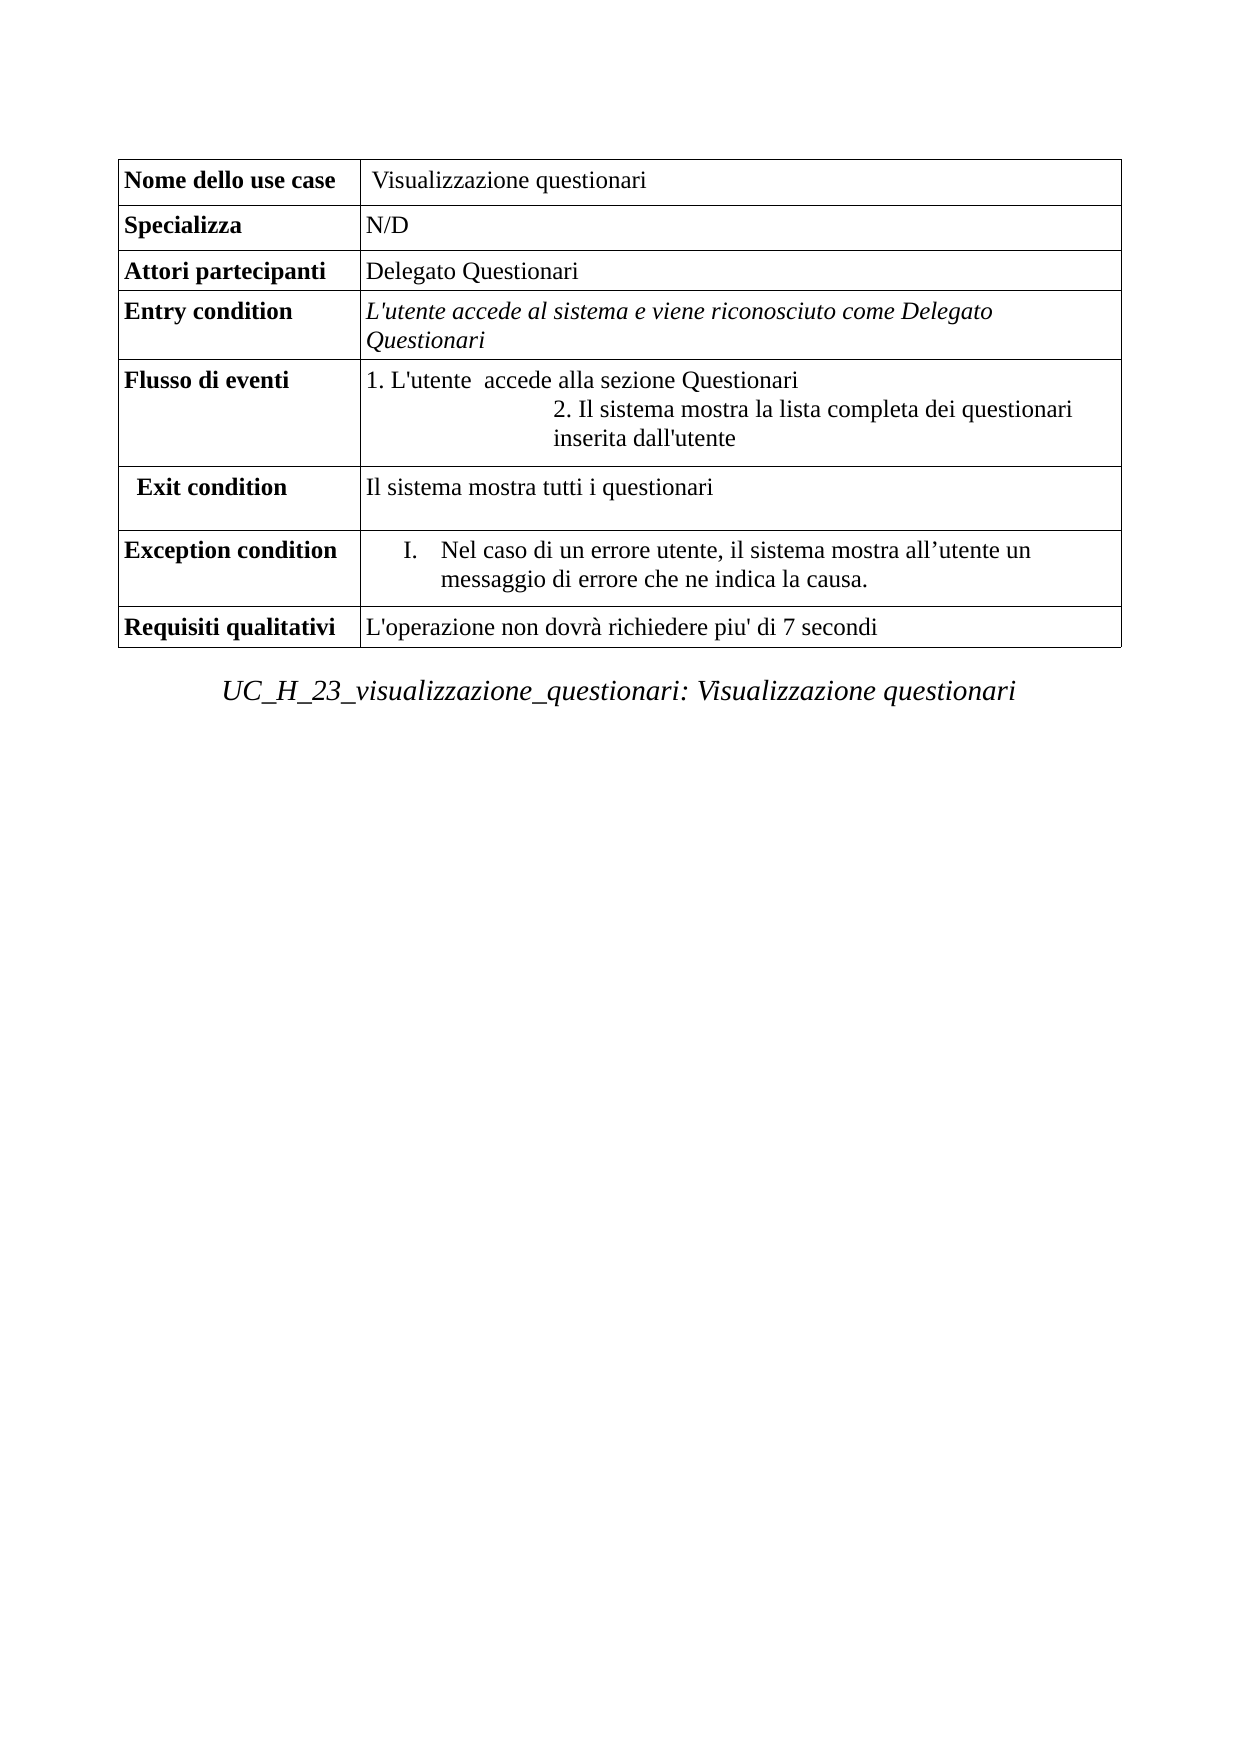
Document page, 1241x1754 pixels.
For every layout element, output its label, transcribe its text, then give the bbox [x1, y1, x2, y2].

table_header Visualizzazione questionari [361, 160, 1121, 205]
table_cell Flusso di eventi [119, 360, 360, 466]
table_cell L'utente accede al sistema e viene riconosciuto come Delegato Questionari [361, 291, 1121, 359]
table_cell Nel caso di un errore utente, il sistema mostra all’utente un messaggio di errore che ne indica la causa. [361, 531, 1121, 606]
table_cell Entry condition [119, 291, 360, 359]
table_cell Specializza [119, 206, 360, 250]
table_cell Delegato Questionari [361, 251, 1121, 290]
table_cell Il sistema mostra tutti i questionari [361, 467, 1121, 530]
text UC_H_23_visualizzazione_questionari: Visualizzazione questionari [118, 673, 1122, 707]
table_cell L'utente accede alla sezione Questionari 2. Il sistema mostra la lista completa dei questionari inserita dall'utente [361, 360, 1121, 466]
table_cell Exception condition [119, 531, 360, 606]
table_cell L'operazione non dovrà richiedere piu' di 7 secondi [361, 607, 1121, 647]
table_cell Attori partecipanti [119, 251, 360, 290]
table_cell Requisiti qualitativi [119, 607, 360, 647]
table_header Nome dello use case [119, 160, 360, 205]
table_cell Exit condition [119, 467, 360, 530]
table_cell N/D [361, 206, 1121, 250]
